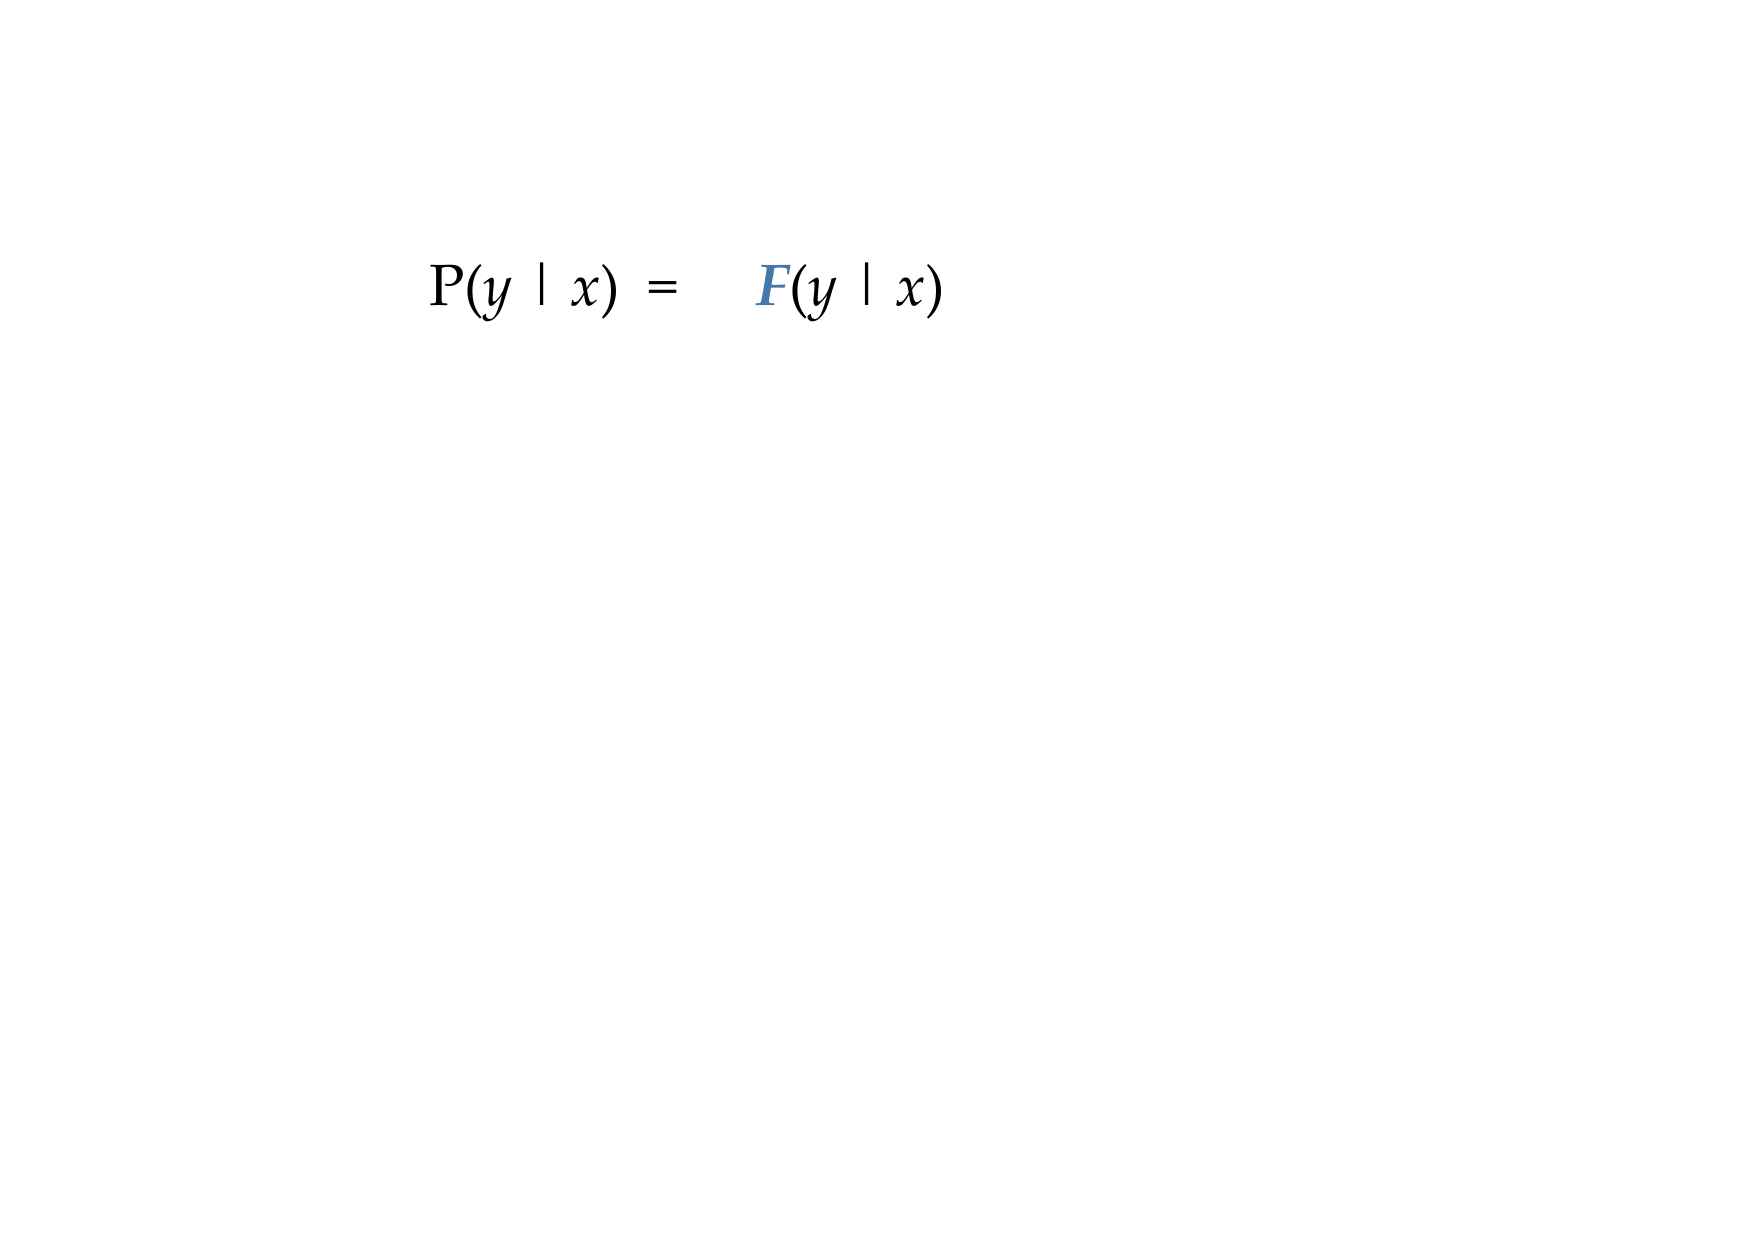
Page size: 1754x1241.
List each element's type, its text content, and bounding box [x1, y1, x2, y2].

text_box P(y | x) = ∫ F(y | x) p(F | data) dF [414, 243, 1340, 335]
